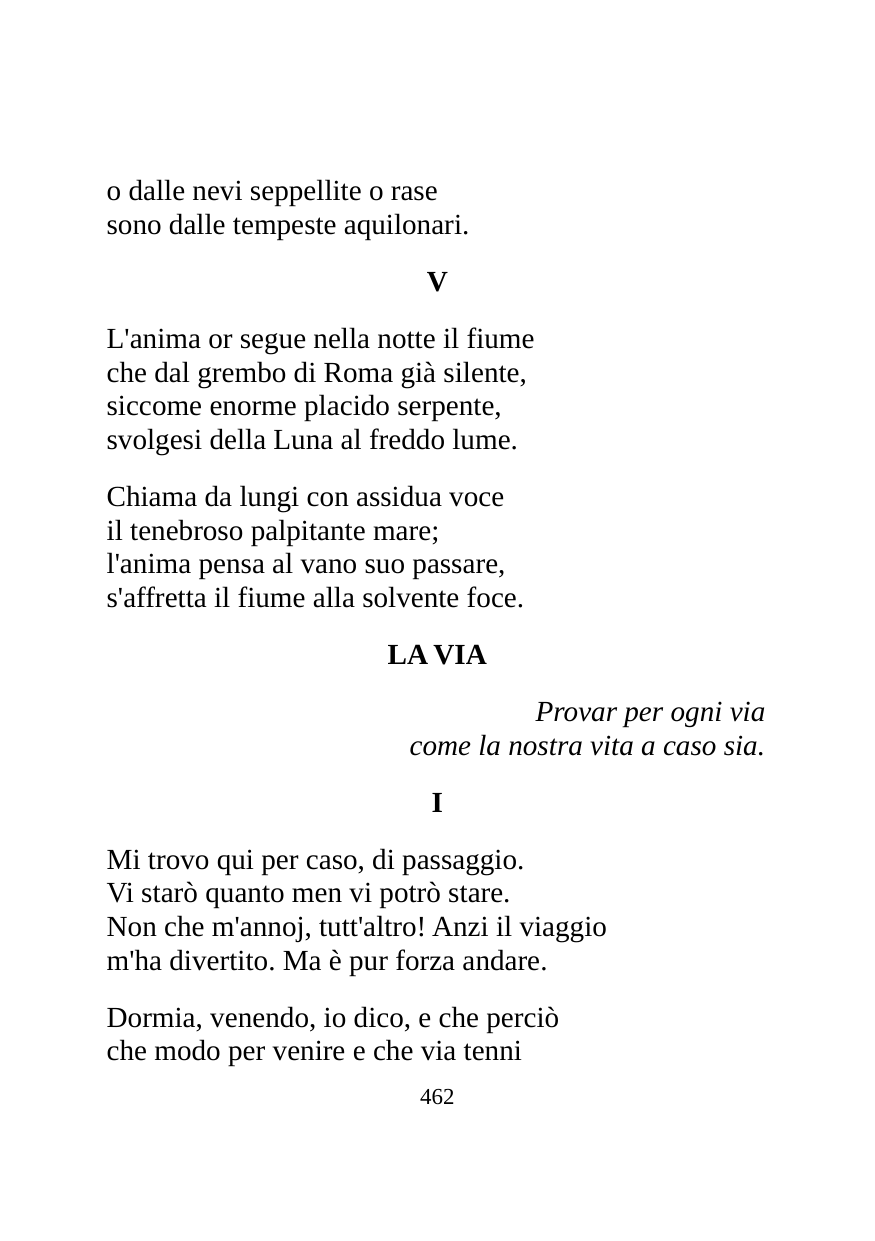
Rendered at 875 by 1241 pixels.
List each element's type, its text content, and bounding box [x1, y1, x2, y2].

text o dalle nevi seppellite o rase [106, 173, 768, 207]
text svolgesi della Luna al freddo lume. [106, 422, 768, 456]
text che modo per venire e che via tenni [106, 1033, 768, 1067]
text l'anima pensa al vano suo passare, [106, 546, 768, 580]
text Vi starò quanto men vi potrò stare. [106, 876, 768, 909]
text siccome enorme placido serpente, [106, 388, 768, 422]
text il tenebroso palpitante mare; [106, 513, 768, 546]
subtitle LA VIA [106, 637, 768, 671]
text s'affretta il fiume alla solvente foce. [106, 580, 768, 613]
text Chiama da lungi con assidua voce [106, 479, 768, 513]
text L'anima or segue nella notte il fiume [106, 321, 768, 355]
text Non che m'annoj, tutt'altro! Anzi il viaggio [106, 909, 768, 943]
text V [106, 264, 768, 298]
text sono dalle tempeste aquilonari. [106, 207, 768, 241]
text I [106, 785, 768, 818]
text Mi trovo qui per caso, di passaggio. [106, 842, 768, 876]
text Provar per ogni via [106, 694, 768, 728]
text m'ha divertito. Ma è pur forza andare. [106, 943, 768, 976]
text che dal grembo di Roma già silente, [106, 355, 768, 388]
text come la nostra vita a caso sia. [106, 728, 768, 761]
text Dormia, venendo, io dico, e che perciò [106, 1000, 768, 1033]
